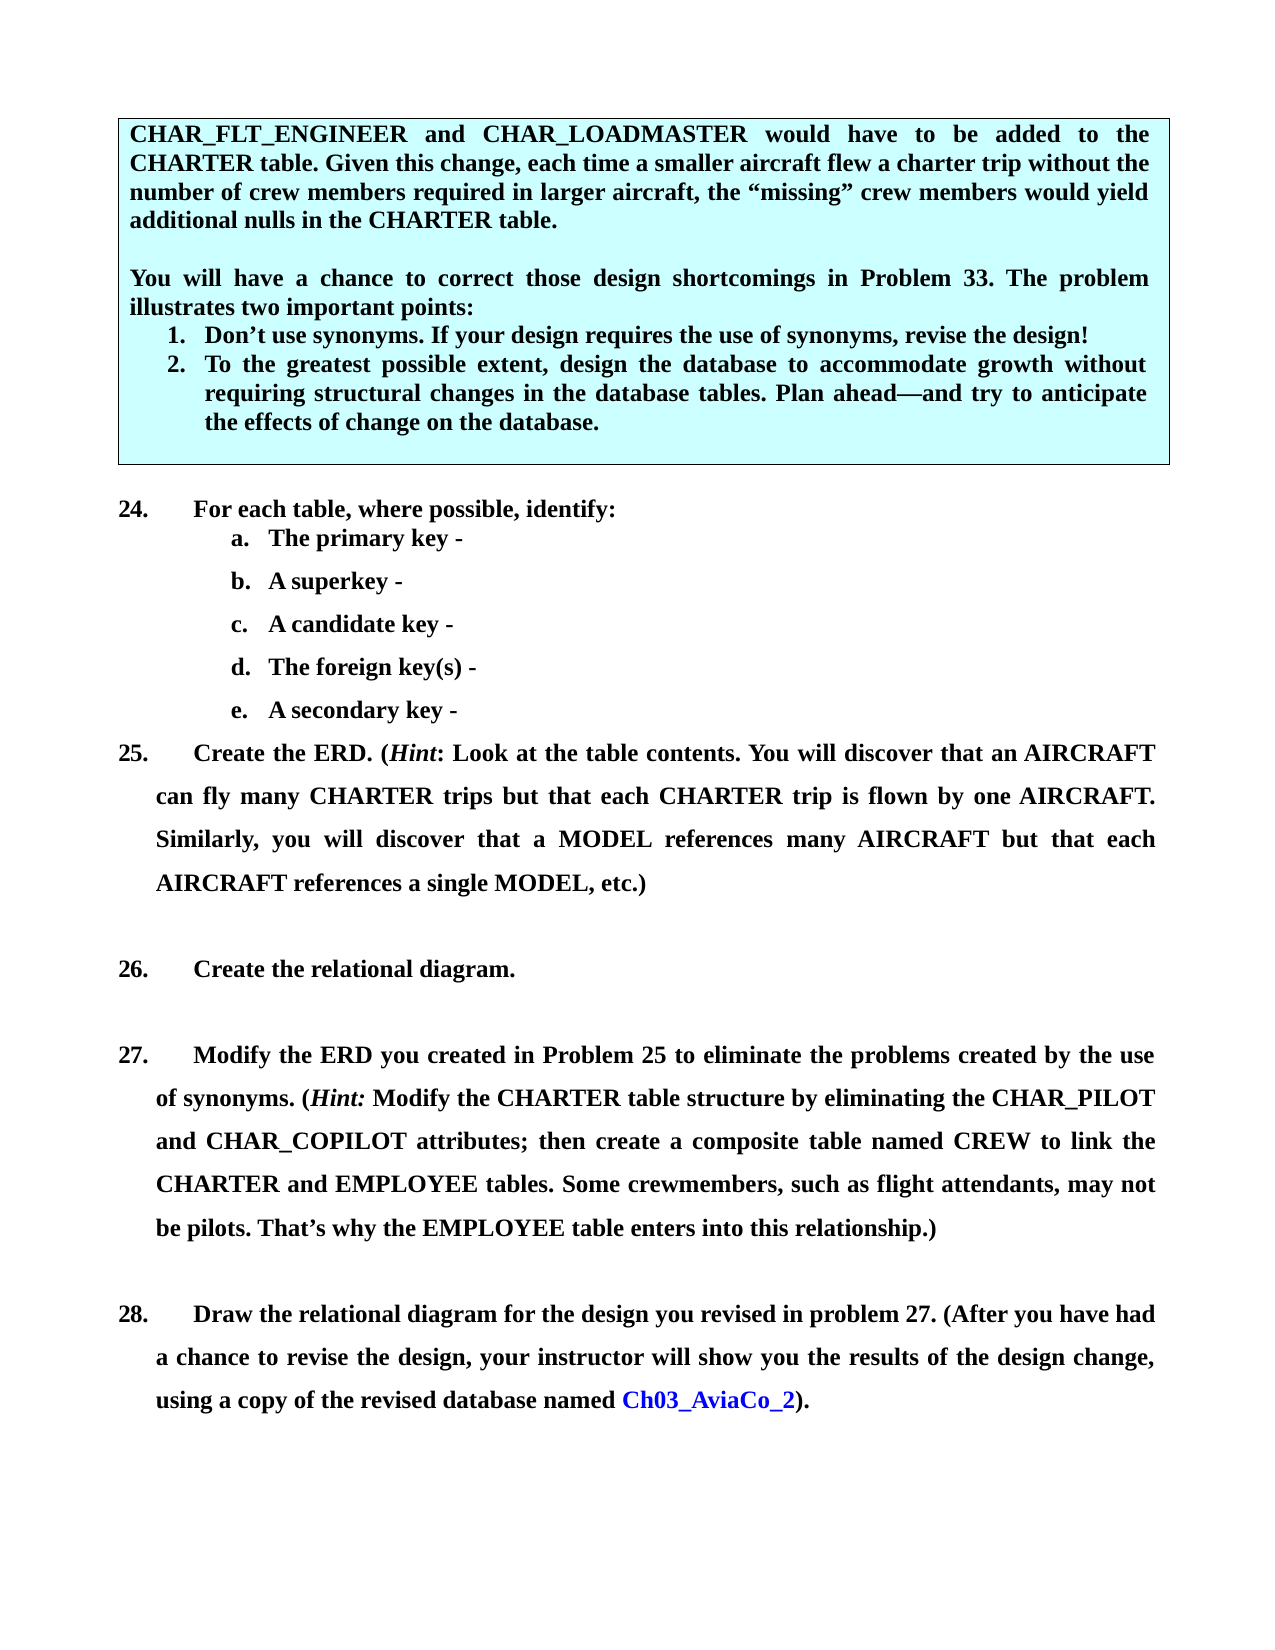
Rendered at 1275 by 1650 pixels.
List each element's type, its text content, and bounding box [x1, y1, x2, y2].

list Draw the relational diagram for the design you revised in problem 27. (After you have had a chance to revise the design, your instructor will show you the results of the design change, using a copy of the revised database named Ch03_AviaCo_2). [118, 1299, 1157, 1414]
list A candidate key - [231, 609, 1157, 638]
list The primary key - [231, 523, 1157, 551]
list Create the ERD. (Hint: Look at the table contents. You will discover that an AIRCRAFT can fly many CHARTER trips but that each CHARTER trip is flown by one AIRCRAFT. Similarly, you will discover that a MODEL references many AIRCRAFT but that each AIRCRAFT references a single MODEL, etc.) [118, 738, 1157, 896]
list Modify the ERD you created in Problem 25 to eliminate the problems created by the use of synonyms. (Hint: Modify the CHARTER table structure by eliminating the CHAR_PILOT and CHAR_COPILOT attributes; then create a composite table named CREW to link the CHARTER and EMPLOYEE tables. Some crewmembers, such as flight attendants, may not be pilots. That’s why the EMPLOYEE table enters into this relationship.) [118, 1040, 1157, 1241]
list A superkey - [231, 566, 1157, 594]
list Create the relational diagram. [118, 954, 1157, 983]
list For each table, where possible, identify: [118, 494, 1157, 523]
list A secondary key - [231, 695, 1157, 724]
table_header CHAR_FLT_ENGINEER and CHAR_LOADMASTER would have to be added to the CHARTER table. Given this change, each time a smaller aircraft flew a charter trip without the number of crew members required in larger aircraft, the “missing” crew members would yield additional nulls in the CHARTER table. You will have a chance to correct those design shortcomings in Problem 33. The problem illustrates two important points: Don’t use synonyms. If your design requires the use of synonyms, revise the design! To the greatest possible extent, design the database to accommodate growth without requiring structural changes in the database tables. Plan ahead—and try to anticipate the effects of change on the database. [119, 119, 1169, 464]
list The foreign key(s) - [231, 652, 1157, 681]
